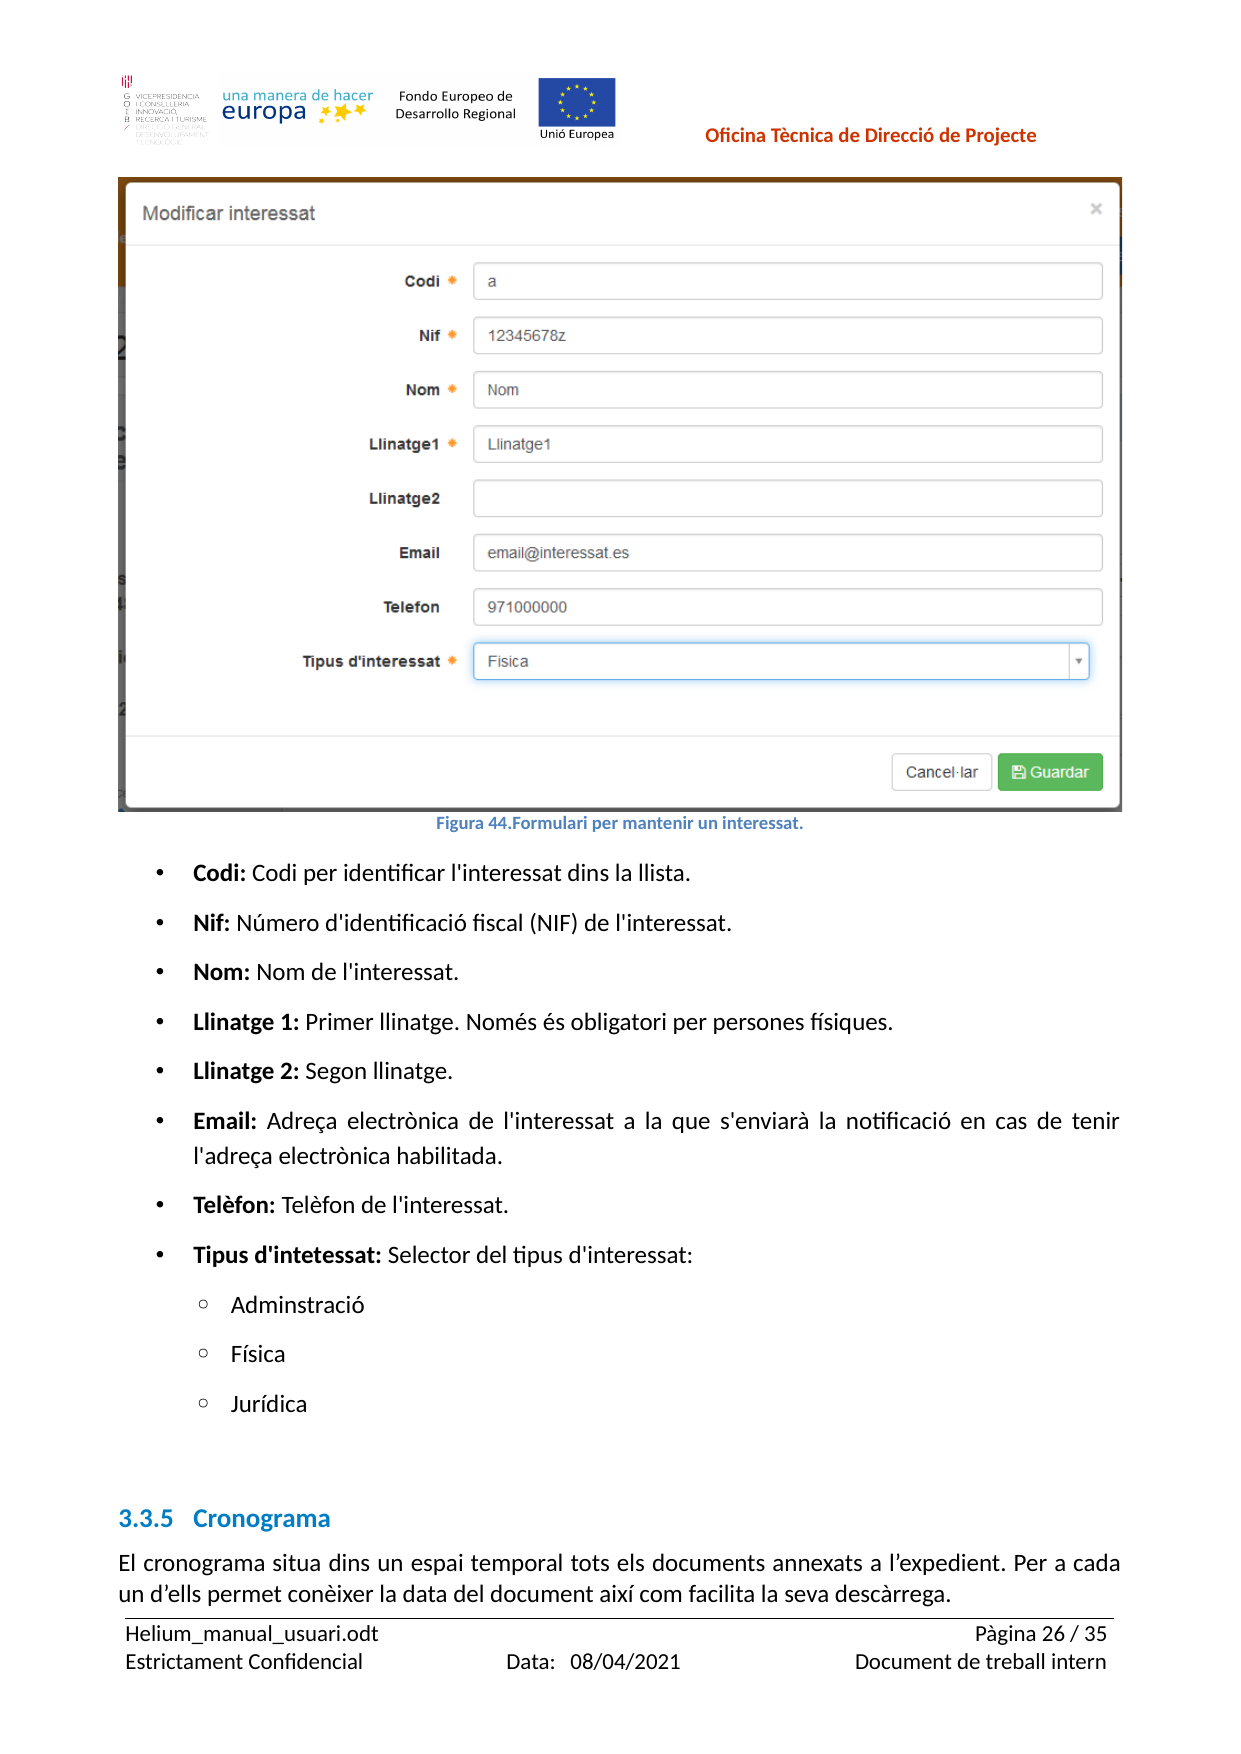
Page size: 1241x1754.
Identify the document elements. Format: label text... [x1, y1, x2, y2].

picture [118, 73, 213, 147]
list Llinatge 1: Primer llinatge. Només és obligatori per persones físiques. [156, 1006, 1122, 1036]
text El cronograma situa dins un espai temporal tots els documents annexats a l’expedient. Per a cada un d’ells permet conèixer la data del document així com facilita la seva descàrrega. [118, 1547, 1122, 1608]
list Nom: Nom de l'interessat. [156, 956, 1122, 987]
subtitle Cronograma [118, 1502, 1122, 1535]
list Tipus d'intetessat: Selector del tipus d'interessat: [156, 1239, 1122, 1270]
list Jurídica [193, 1388, 1122, 1418]
list Llinatge 2: Segon llinatge. [156, 1055, 1122, 1086]
list Física [193, 1338, 1122, 1369]
list Email: Adreça electrònica de l'interessat a la que s'enviarà la notificació en cas de tenir l'adreça electrònica habilitada. [156, 1105, 1122, 1171]
text Figura 44.Formulari per mantenir un interessat. [118, 812, 1122, 834]
picture [118, 177, 1123, 812]
list Nif: Número d'identificació fiscal (NIF) de l'interessat. [156, 907, 1122, 937]
list Adminstració [193, 1289, 1122, 1319]
picture [219, 73, 621, 147]
list Telèfon: Telèfon de l'interessat. [156, 1189, 1122, 1220]
list Codi: Codi per identificar l'interessat dins la llista. [156, 857, 1122, 888]
